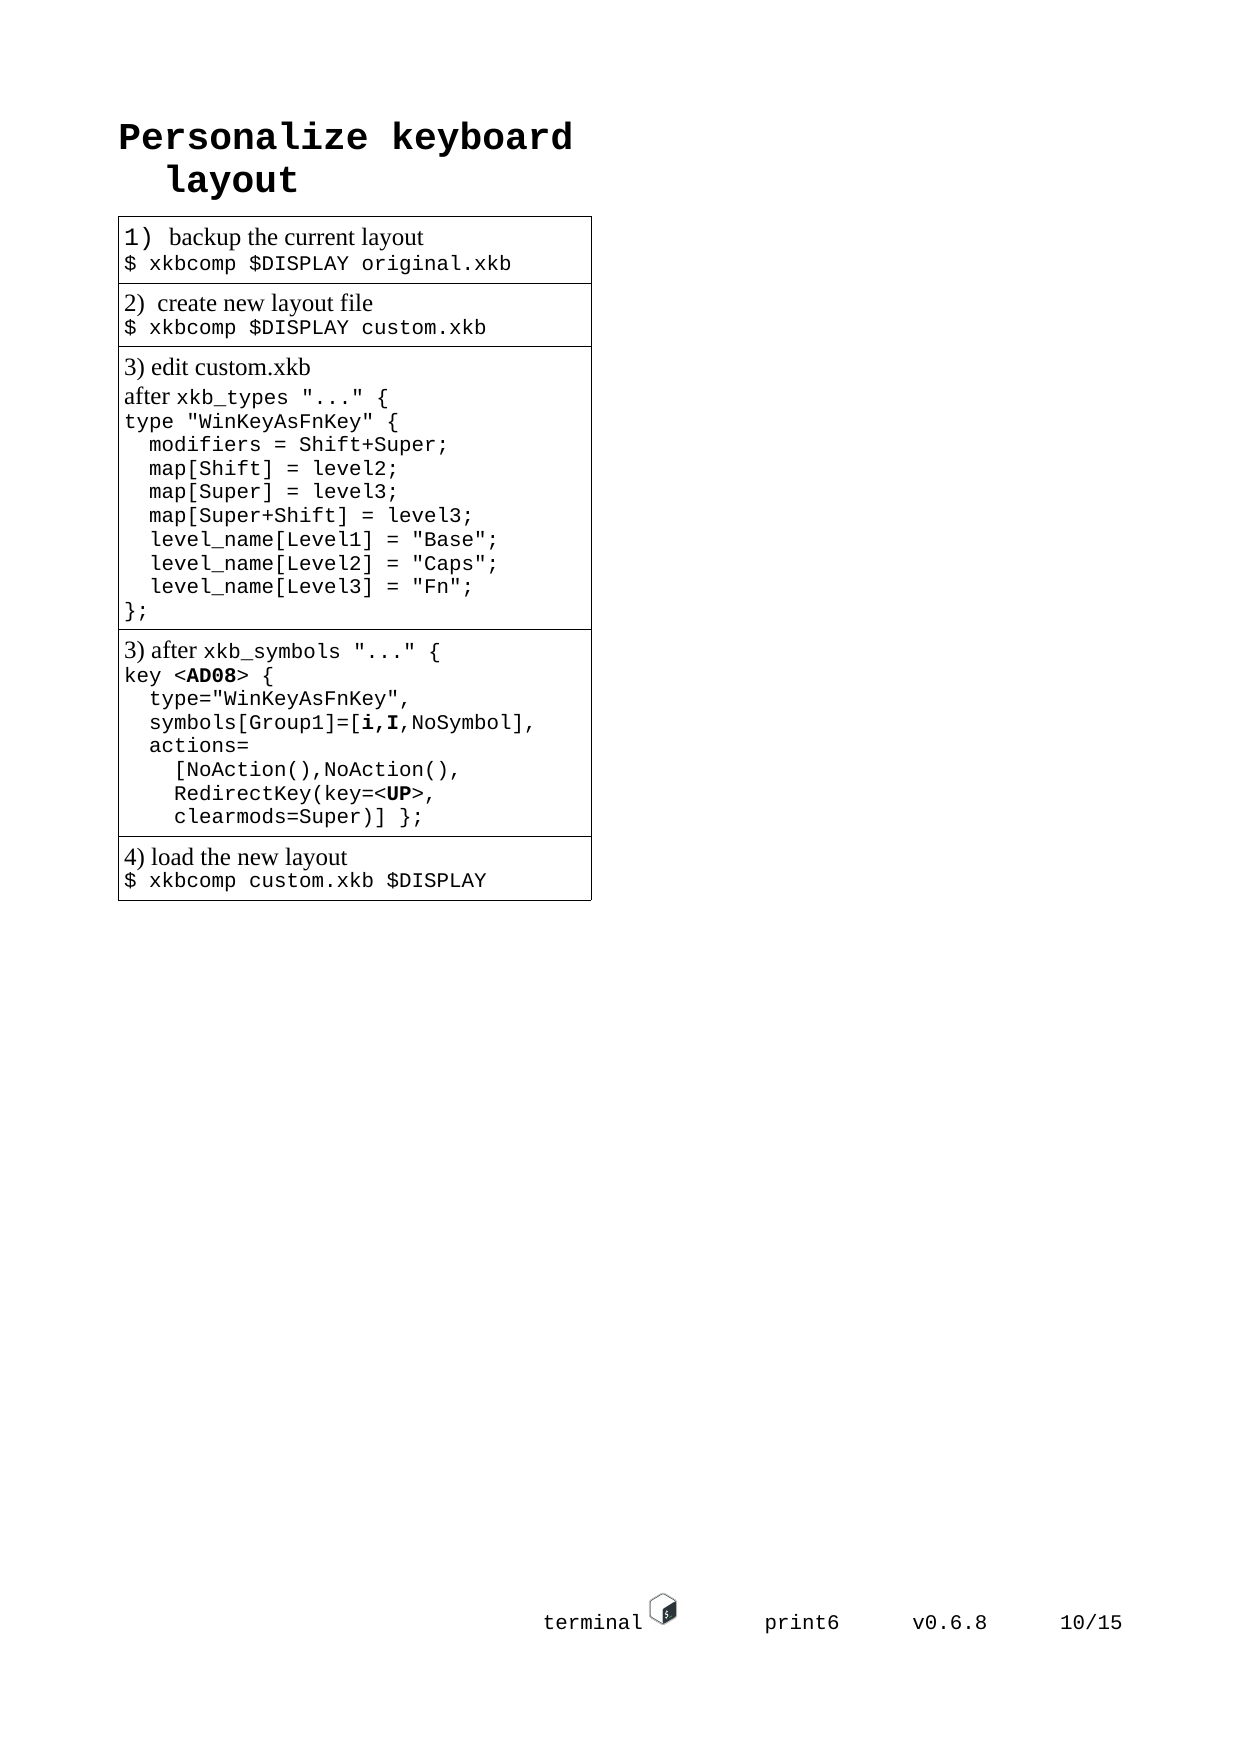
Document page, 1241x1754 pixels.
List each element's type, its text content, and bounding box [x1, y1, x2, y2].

table_cell 4) load the new layout $ xkbcomp custom.xkb $DISPLAY [119, 837, 591, 900]
table_header 1) backup the current layout $ xkbcomp $DISPLAY original.xkb [119, 217, 591, 282]
table_cell 3) after xkb_symbols "..." { key <AD08> { type="WinKeyAsFnKey", symbols[Group1]=[i,I,NoSymbol], actions= [NoAction(),NoAction(), RedirectKey(key=<UP>, clearmods=Super)] }; [119, 630, 591, 836]
table_cell 2) create new layout file $ xkbcomp $DISPLAY custom.xkb [119, 284, 591, 346]
subtitle Personalize keyboard layout [118, 118, 591, 204]
table_cell 3) edit custom.xkb after xkb_types "..." { type "WinKeyAsFnKey" { modifiers = Shift+Super; map[Shift] = level2; map[Super] = level3; map[Super+Shift] = level3; level_name[Level1] = "Base"; level_name[Level2] = "Caps"; level_name[Level3] = "Fn"; }; [119, 347, 591, 629]
picture [642, 1588, 684, 1630]
